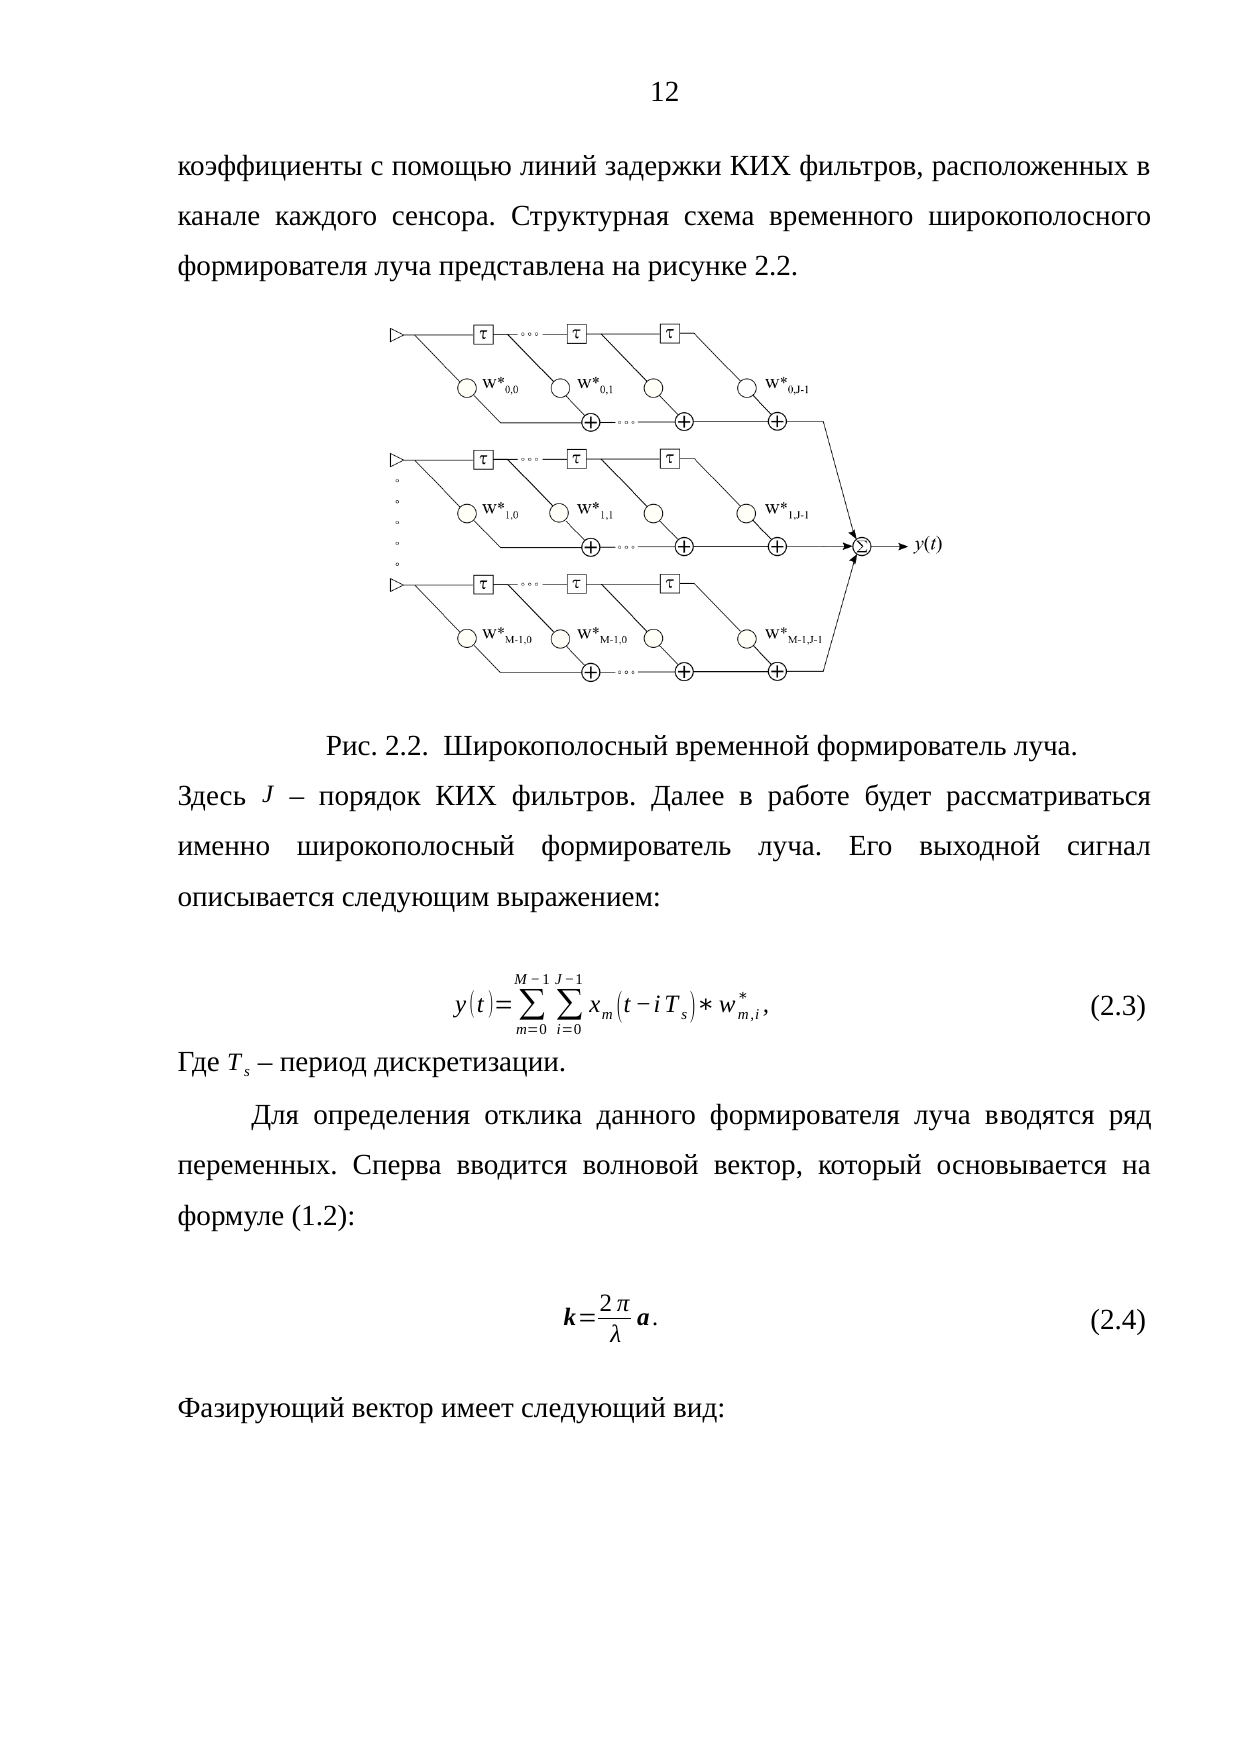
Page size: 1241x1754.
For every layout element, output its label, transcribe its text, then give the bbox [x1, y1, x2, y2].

text коэффициенты с помощью линий задержки КИХ фильтров, расположенных в канале каждого сенсора. Структурная схема временного широкополосного формирователя луча представлена на рисунке 2.2. [177, 148, 1152, 282]
text Рис. 2.2. Широкополосный временной формирователь луча. [177, 299, 1152, 761]
text Фазирующий вектор имеет следующий вид: [177, 1390, 1152, 1424]
table_header [177, 965, 1043, 1044]
text Где – период дискретизации. [177, 1044, 1152, 1080]
table_header (2.3) [1043, 965, 1152, 1044]
text Для определения отклика данного формирователя луча вводятся ряд переменных. Сперва вводится волновой вектор, который основывается на формуле (1.2): [177, 1097, 1152, 1231]
table_header (2.4) [1043, 1284, 1152, 1354]
table_header [177, 1284, 1043, 1354]
picture [380, 315, 949, 694]
text Здесь – порядок КИХ фильтров. Далее в работе будет рассматриваться именно широкополосный формирователь луча. Его выходной сигнал описывается следующим выражением: [177, 778, 1152, 912]
